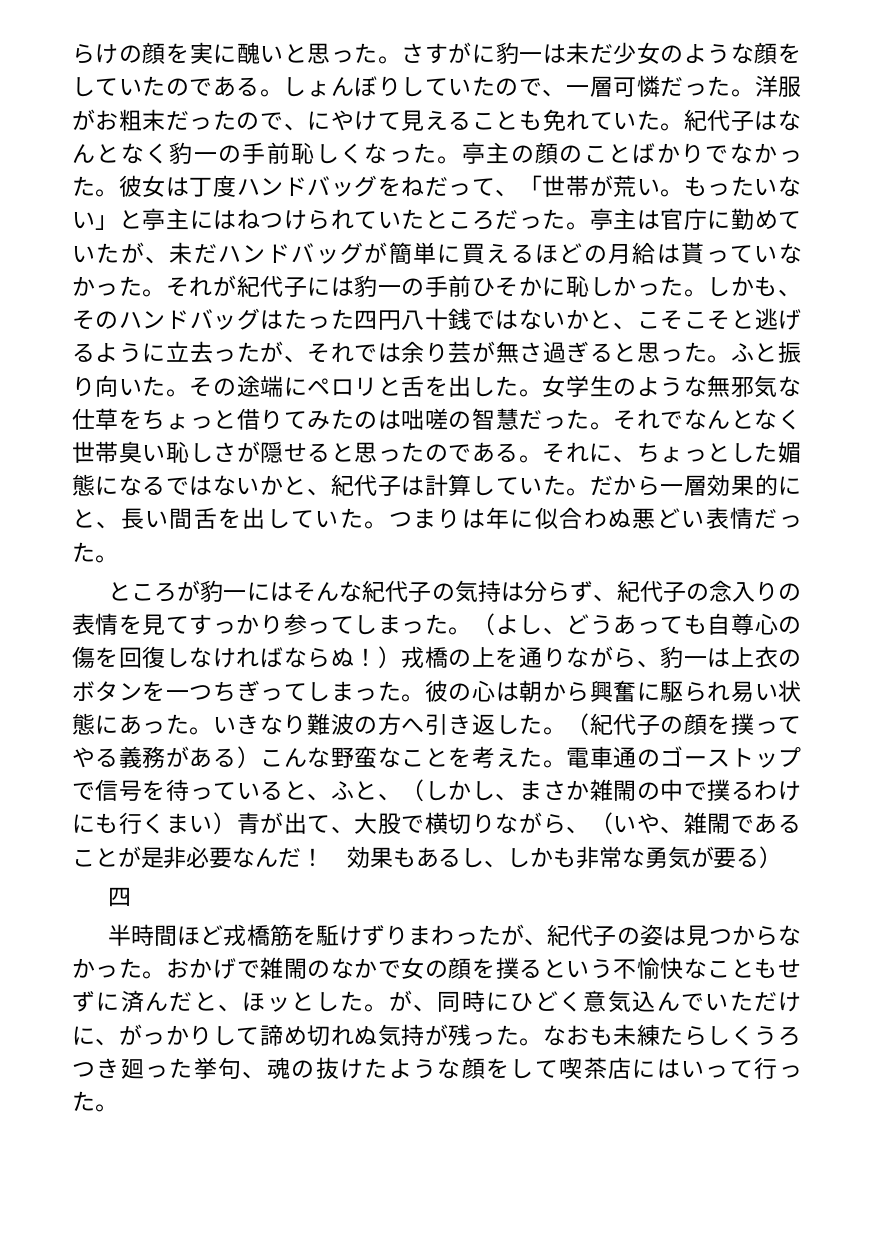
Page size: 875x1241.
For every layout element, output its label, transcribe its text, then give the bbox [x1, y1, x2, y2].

text ところが豹一にはそんな紀代子の気持は分らず、紀代子の念入りの表情を見てすっかり参ってしまった。（よし、どうあっても自尊心の傷を回復しなければならぬ！）戎橋の上を通りながら、豹一は上衣のボタンを一つちぎってしまった。彼の心は朝から興奮に駆られ易い状態にあった。いきなり難波の方へ引き返した。（紀代子の顔を撲ってやる義務がある）こんな野蛮なことを考えた。電車通のゴーストップで信号を待っていると、ふと、（しかし、まさか雑閙の中で撲るわけにも行くまい）青が出て、大股で横切りながら、（いや、雑閙であることが是非必要なんだ！ 効果もあるし、しかも非常な勇気が要る） [72, 574, 802, 873]
text 半時間ほど戎橋筋を駈けずりまわったが、紀代子の姿は見つからなかった。おかげで雑閙のなかで女の顔を撲るという不愉快なこともせずに済んだと、ほッとした。が、同時にひどく意気込んでいただけに、がっかりして諦め切れぬ気持が残った。なおも未練たらしくうろつき廻った挙句、魂の抜けたような顔をして喫茶店にはいって行った。 [72, 918, 802, 1117]
text 四 [72, 879, 802, 912]
text らけの顔を実に醜いと思った。さすがに豹一は未だ少女のような顔をしていたのである。しょんぼりしていたので、一層可憐だった。洋服がお粗末だったので、にやけて見えることも免れていた。紀代子はなんとなく豹一の手前恥しくなった。亭主の顔のことばかりでなかった。彼女は丁度ハンドバッグをねだって、「世帯が荒い。もったいない」と亭主にはねつけられていたところだった。亭主は官庁に勤めていたが、未だハンドバッグが簡単に買えるほどの月給は貰っていなかった。それが紀代子には豹一の手前ひそかに恥しかった。しかも、そのハンドバッグはたった四円八十銭ではないかと、こそこそと逃げるように立去ったが、それでは余り芸が無さ過ぎると思った。ふと振り向いた。その途端にペロリと舌を出した。女学生のような無邪気な仕草をちょっと借りてみたのは咄嗟の智慧だった。それでなんとなく世帯臭い恥しさが隠せると思ったのである。それに、ちょっとした媚態になるではないかと、紀代子は計算していた。だから一層効果的にと、長い間舌を出していた。つまりは年に似合わぬ悪どい表情だった。 [72, 36, 802, 568]
